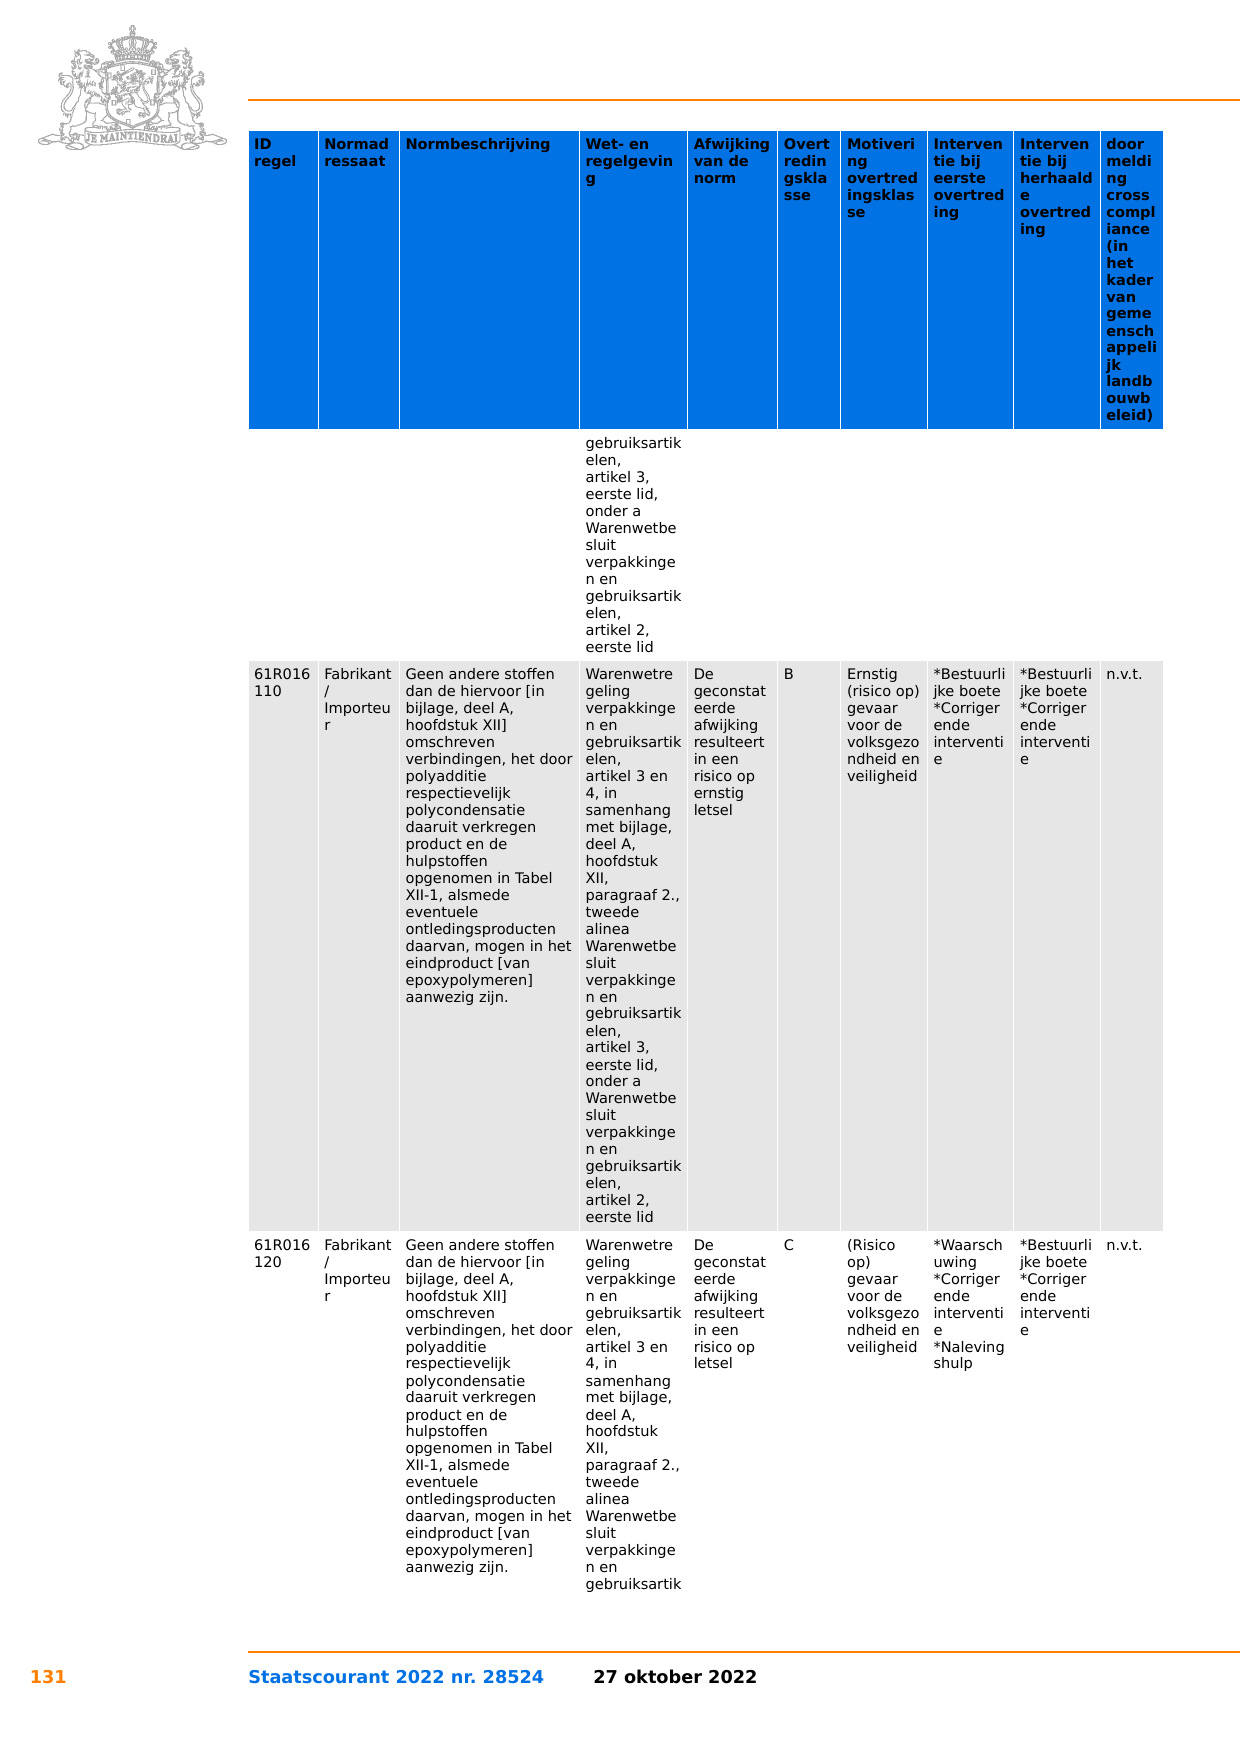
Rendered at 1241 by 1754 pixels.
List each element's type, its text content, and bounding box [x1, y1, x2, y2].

table_cell [928, 430, 1013, 660]
table_cell [778, 430, 840, 660]
table_header ID regel [249, 131, 318, 429]
table_cell n.v.t. [1101, 661, 1163, 1231]
table_cell De geconstateerde afwijking resulteert in een risico op ernstig letsel [688, 661, 777, 1231]
table_cell *Waarschuwing *Corrigerende interventie *Nalevingshulp [928, 1232, 1013, 1598]
table_header Afwijking van de norm [688, 131, 777, 429]
table_cell Geen andere stoffen dan de hiervoor [in bijlage, deel A, hoofdstuk XII] omschreven verbindingen, het door polyadditie respectievelijk polycondensatie daaruit verkregen product en de hulpstoffen opgenomen in Tabel XII-1, alsmede eventuele ontledingsproducten daarvan, mogen in het eindproduct [van epoxypolymeren] aanwezig zijn. [400, 1232, 579, 1598]
table_cell 61R016110 [249, 661, 318, 1231]
picture [38, 25, 227, 150]
table_cell (Risico op) gevaar voor de volksgezondheid en veiligheid [841, 1232, 927, 1598]
table_cell 61R016120 [249, 1232, 318, 1598]
table_cell B [778, 661, 840, 1231]
table_cell [249, 430, 318, 660]
table_cell De geconstateerde afwijking resulteert in een risico op letsel [688, 1232, 777, 1598]
table_header Interventie bij eerste overtreding [928, 131, 1013, 429]
table_header Normadressaat [319, 131, 399, 429]
table_cell Geen andere stoffen dan de hiervoor [in bijlage, deel A, hoofdstuk XII] omschreven verbindingen, het door polyadditie respectievelijk polycondensatie daaruit verkregen product en de hulpstoffen opgenomen in Tabel XII-1, alsmede eventuele ontledingsproducten daarvan, mogen in het eindproduct [van epoxypolymeren] aanwezig zijn. [400, 661, 579, 1231]
table_cell n.v.t. [1101, 1232, 1163, 1598]
table_cell *Bestuurlijke boete *Corrigerende interventie [1014, 661, 1100, 1231]
table_cell Fabrikant / Importeur [319, 661, 399, 1231]
table_cell Fabrikant / Importeur [319, 1232, 399, 1598]
table_cell *Bestuurlijke boete *Corrigerende interventie [928, 661, 1013, 1231]
table_cell gebruiksartikelen, artikel 3, eerste lid, onder a Warenwetbesluit verpakkingen en gebruiksartikelen, artikel 2, eerste lid [580, 430, 687, 660]
table_cell [319, 430, 399, 660]
table_cell [1014, 430, 1100, 660]
table_header Normbeschrijving [400, 131, 579, 429]
table_cell [400, 430, 579, 660]
table_cell [841, 430, 927, 660]
table_header Interventie bij herhaalde overtreding [1014, 131, 1100, 429]
table_cell Ernstig (risico op) gevaar voor de volksgezondheid en veiligheid [841, 661, 927, 1231]
table_cell *Bestuurlijke boete *Corrigerende interventie [1014, 1232, 1100, 1598]
table_cell Warenwetregeling verpakkingen en gebruiksartikelen, artikel 3 en 4, in samenhang met bijlage, deel A, hoofdstuk XII, paragraaf 2., tweede alinea Warenwetbesluit verpakkingen en gebruiksartik [580, 1232, 687, 1598]
table_header Motivering overtredingsklasse [841, 131, 927, 429]
table_header Wet- en regelgeving [580, 131, 687, 429]
table_cell C [778, 1232, 840, 1598]
table_cell [688, 430, 777, 660]
table_header doormelding cross compliance (in het kader van gemeenschappelijk landbouwbeleid) [1101, 131, 1163, 429]
table_cell Warenwetregeling verpakkingen en gebruiksartikelen, artikel 3 en 4, in samenhang met bijlage, deel A, hoofdstuk XII, paragraaf 2., tweede alinea Warenwetbesluit verpakkingen en gebruiksartikelen, artikel 3, eerste lid, onder a Warenwetbesluit verpakkingen en gebruiksartikelen, artikel 2, eerste lid [580, 661, 687, 1231]
table_cell [1101, 430, 1163, 660]
table_header Overtredingsklasse [778, 131, 840, 429]
